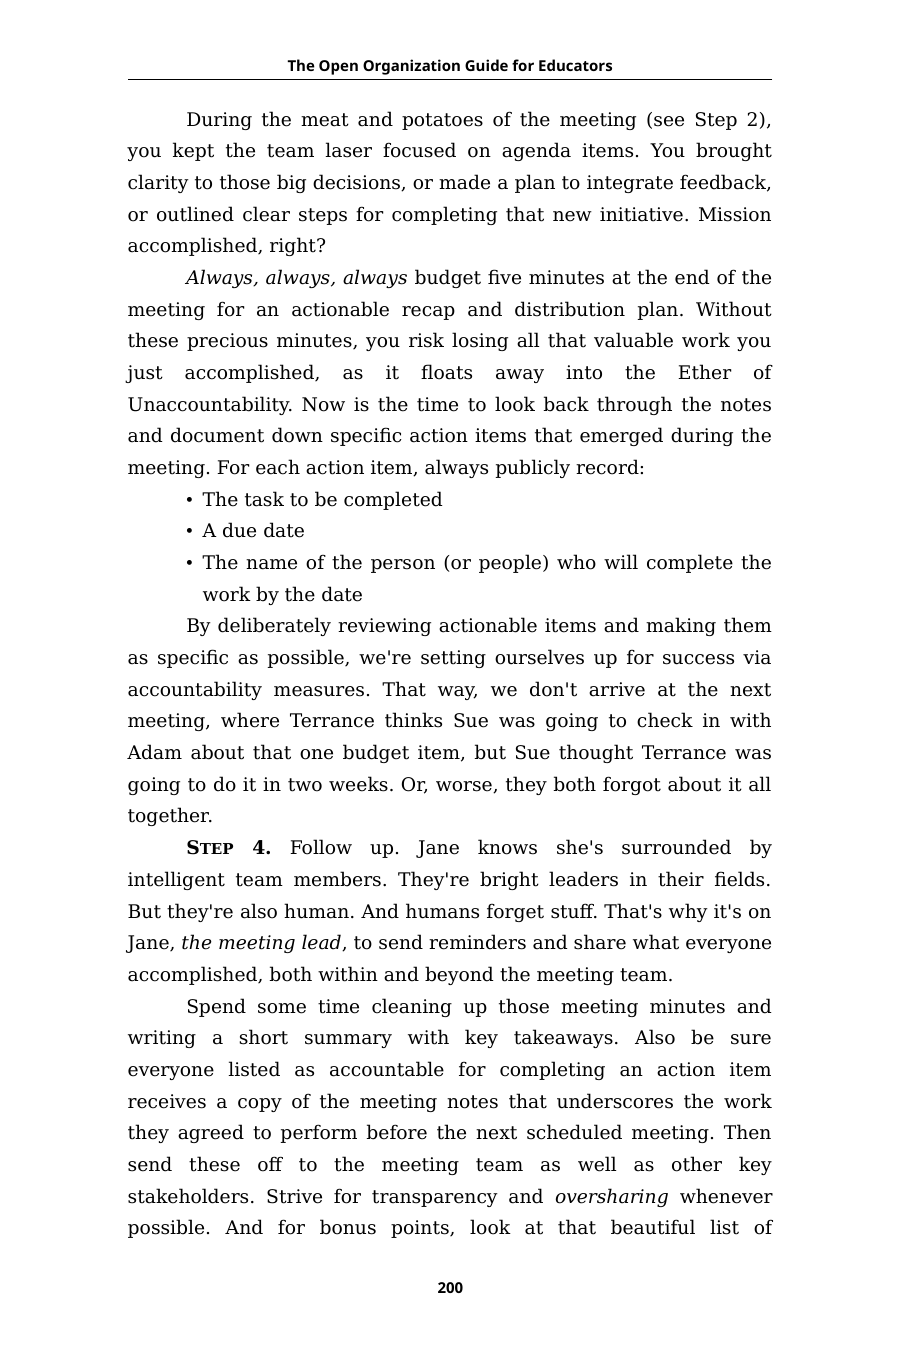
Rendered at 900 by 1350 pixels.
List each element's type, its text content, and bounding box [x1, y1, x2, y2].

text Spend some time cleaning up those meeting minutes and writing a short summary with key takeaways. Also be sure everyone listed as accountable for completing an action item receives a copy of the meeting notes that underscores the work they agreed to perform before the next scheduled meeting. Then send these off to the meeting team as well as other key stakeholders. Strive for transparency and oversharing whenever possible. And for bonus points, look at that beautiful list of [127, 996, 772, 1239]
text By deliberately reviewing actionable items and making them as specific as possible, we're setting ourselves up for success via accountability measures. That way, we don't arrive at the next meeting, where Terrance thinks Sue was going to check in with Adam about that one budget item, but Sue thought Terrance was going to do it in two weeks. Or, worse, they both forgot about it all together. [127, 615, 772, 827]
text During the meat and potatoes of the meeting (see Step 2), you kept the team laser focused on agenda items. You brought clarity to those big decisions, or made a plan to integrate feedback, or outlined clear steps for completing that new initiative. Mission accomplished, right? [127, 109, 772, 257]
list The name of the person (or people) who will complete the work by the date [186, 552, 772, 606]
text Step 4. Follow up. Jane knows she's surrounded by intelligent team members. They're bright leaders in their fields. But they're also human. And humans forget stuff. That's why it's on Jane, the meeting lead, to send reminders and share what everyone accomplished, both within and beyond the meeting team. [127, 837, 772, 986]
text Always, always, always budget five minutes at the end of the meeting for an actionable recap and distribution plan. Without these precious minutes, you risk losing all that valuable work you just accomplished, as it floats away into the Ether of Unaccountability. Now is the time to look back through the notes and document down specific action items that emerged during the meeting. For each action item, always publicly record: [127, 267, 772, 479]
list A due date [186, 520, 772, 542]
list The task to be completed [186, 489, 772, 511]
